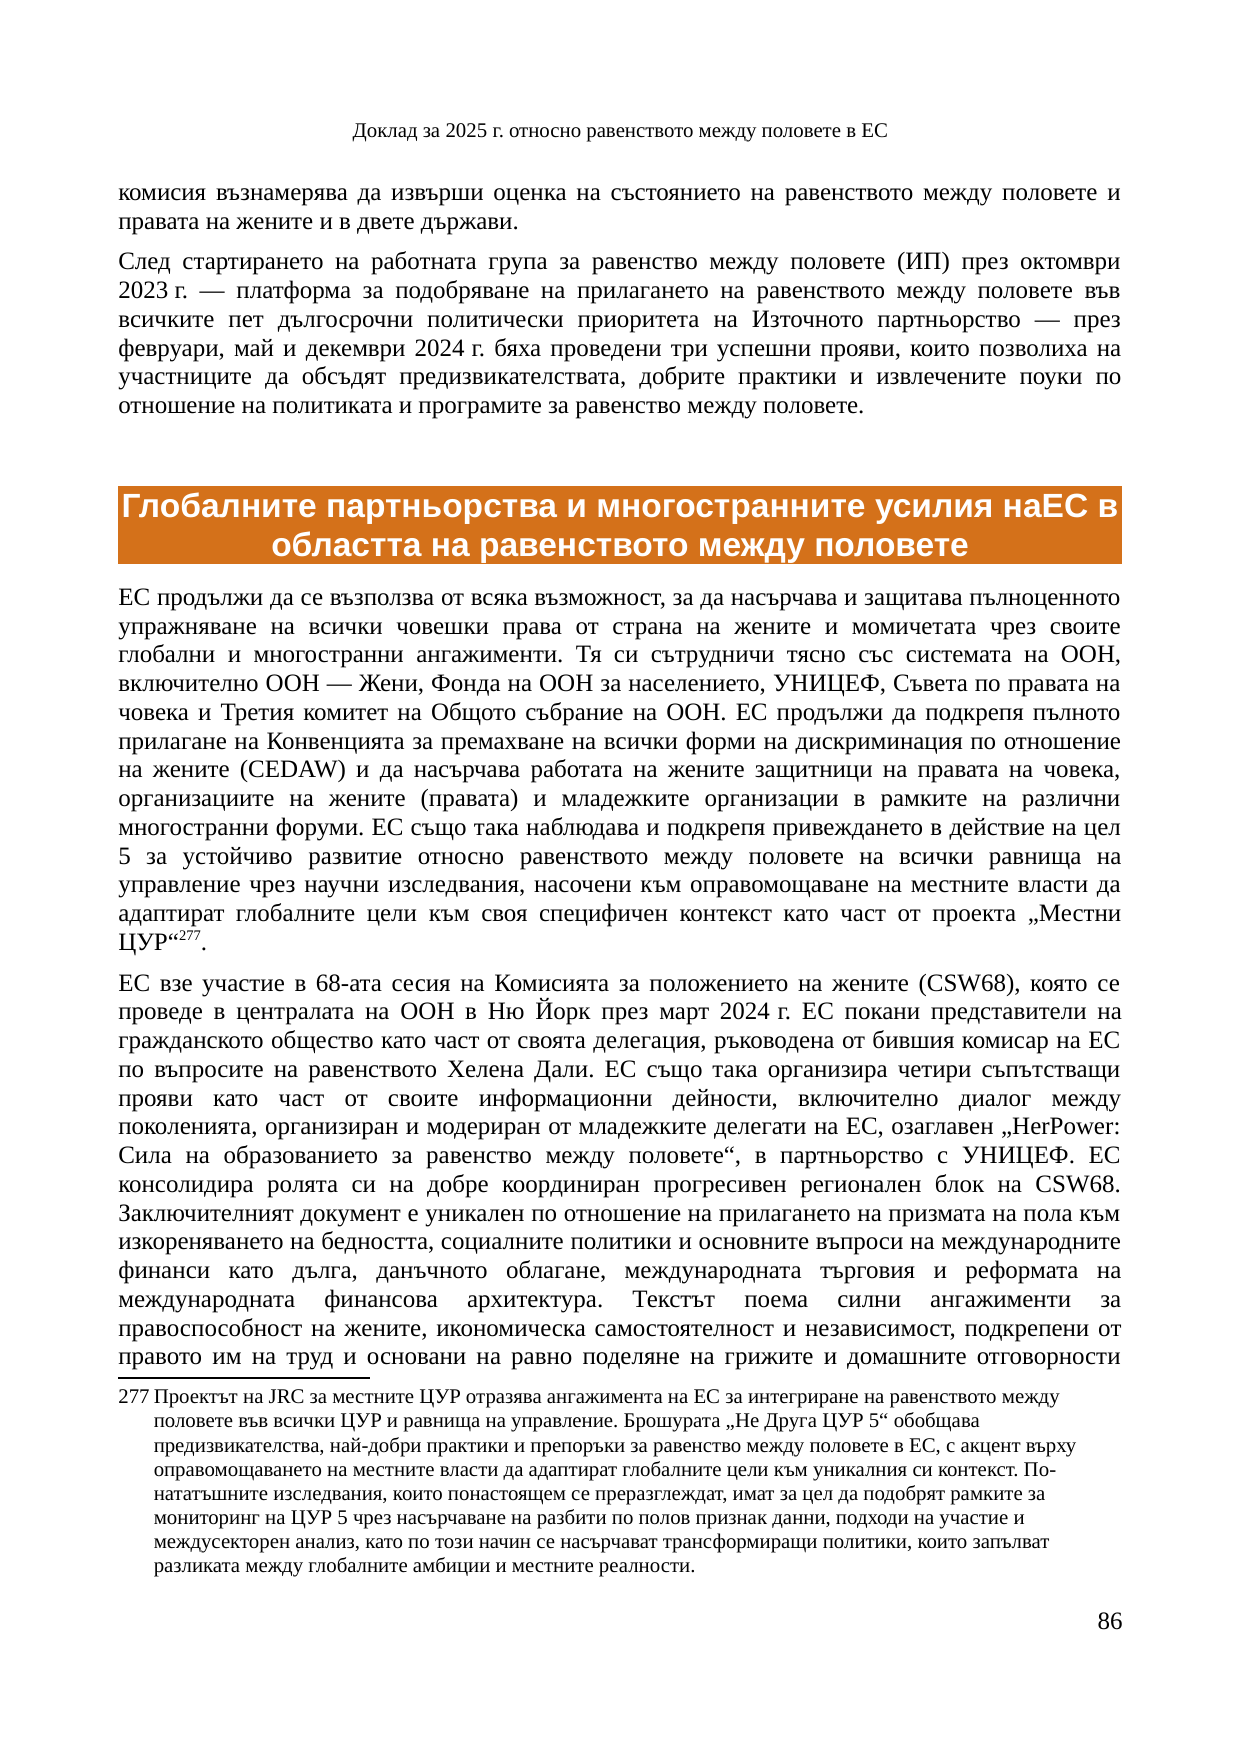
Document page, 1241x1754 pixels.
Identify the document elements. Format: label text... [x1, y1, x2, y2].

text ЕС продължи да се възползва от всяка възможност, за да насърчава и защитава пълноценното упражняване на всички човешки права от страна на жените и момичетата чрез своите глобални и многостранни ангажименти. Тя си сътрудничи тясно със системата на ООН, включително ООН — Жени, Фонда на ООН за населението, УНИЦЕФ, Съвета по правата на човека и Третия комитет на Общото събрание на ООН. ЕС продължи да подкрепя пълното прилагане на Конвенцията за премахване на всички форми на дискриминация по отношение на жените (CEDAW) и да насърчава работата на жените защитници на правата на човека, организациите на жените (правата) и младежките организации в рамките на различни многостранни форуми. ЕС също така наблюдава и подкрепя привеждането в действие на цел 5 за устойчиво развитие относно равенството между половете на всички равнища на управление чрез научни изследвания, насочени към оправомощаване на местните власти да адаптират глобалните цели към своя специфичен контекст като част от проекта „Местни ЦУР“. [118, 582, 1122, 956]
subtitle Глобалните партньорства и многостранните усилия наЕС в областта на равенството между половете [118, 486, 1122, 564]
text комисия възнамерява да извърши оценка на състоянието на равенството между половете и правата на жените и в двете държави. [118, 177, 1122, 234]
text Проектът на JRC за местните ЦУР отразява ангажимента на ЕС за интегриране на равенството между половете във всички ЦУР и равнища на управление. Брошурата „Не Друга ЦУР 5“ обобщава предизвикателства, най-добри практики и препоръки за равенство между половете в ЕС, с акцент върху оправомощаването на местните власти да адаптират глобалните цели към уникалния си контекст. По-нататъшните изследвания, които понастоящем се преразглеждат, имат за цел да подобрят рамките за мониторинг на ЦУР 5 чрез насърчаване на разбити по полов признак данни, подходи на участие и междусекторен анализ, като по този начин се насърчават трансформиращи политики, които запълват разликата между глобалните амбиции и местните реалности. [118, 1384, 1122, 1577]
text ЕС взе участие в 68-ата сесия на Комисията за положението на жените (CSW68), която се проведе в централата на ООН в Ню Йорк през март 2024 г. ЕС покани представители на гражданското общество като част от своята делегация, ръководена от бившия комисар на ЕС по въпросите на равенството Хелена Дали. ЕС също така организира четири съпътстващи прояви като част от своите информационни дейности, включително диалог между поколенията, организиран и модериран от младежките делегати на ЕС, озаглавен „HerPower: Сила на образованието за равенство между половете“, в партньорство с УНИЦЕФ. ЕС консолидира ролята си на добре координиран прогресивен регионален блок на CSW68. Заключителният документ е уникален по отношение на прилагането на призмата на пола към изкореняването на бедността, социалните политики и основните въпроси на международните финанси като дълга, данъчното облагане, международната търговия и реформата на международната финансова архитектура. Текстът поема силни ангажименти за правоспособност на жените, икономическа самостоятелност и независимост, подкрепени от правото им на труд и основани на равно поделяне на грижите и домашните отговорности [118, 968, 1122, 1370]
text След стартирането на работната група за равенство между половете (ИП) през октомври 2023 г. — платформа за подобряване на прилагането на равенството между половете във всичките пет дългосрочни политически приоритета на Източното партньорство — през февруари, май и декември 2024 г. бяха проведени три успешни прояви, които позволиха на участниците да обсъдят предизвикателствата, добрите практики и извлечените поуки по отношение на политиката и програмите за равенство между половете. [118, 246, 1122, 419]
